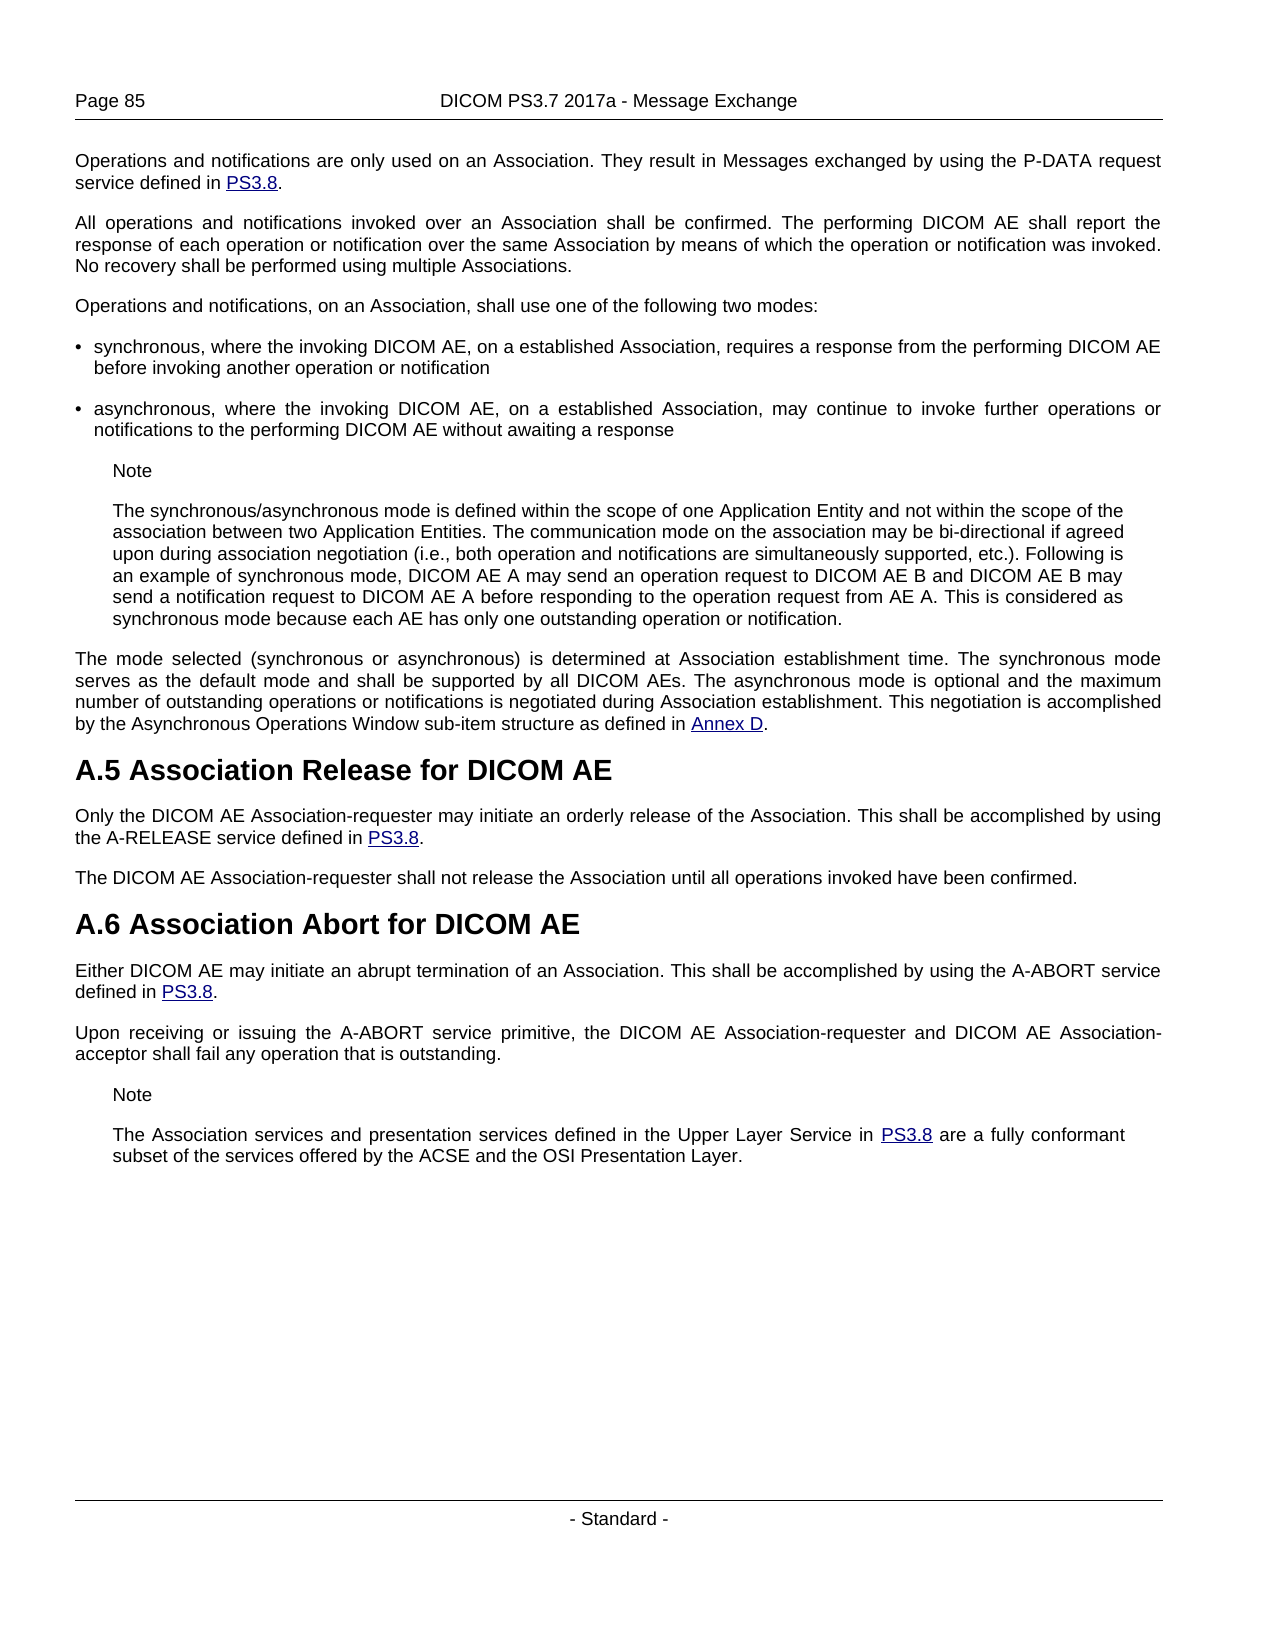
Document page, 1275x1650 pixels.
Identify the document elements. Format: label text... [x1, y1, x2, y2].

text Only the DICOM AE Association-requester may initiate an orderly release of the Association. This shall be accomplished by using the A-RELEASE service defined in PS3.8. [75, 805, 1162, 848]
list asynchronous, where the invoking DICOM AE, on a established Association, may continue to invoke further operations or notifications to the performing DICOM AE without awaiting a response [75, 397, 1162, 441]
text Operations and notifications, on an Association, shall use one of the following two modes: [75, 295, 1162, 317]
text The Association services and presentation services defined in the Upper Layer Service in PS3.8 are a fully conformant subset of the services offered by the ACSE and the OSI Presentation Layer. [112, 1124, 1125, 1167]
text Note [112, 1083, 1125, 1105]
list synchronous, where the invoking DICOM AE, on a established Association, requires a response from the performing DICOM AE before invoking another operation or notification [75, 336, 1162, 379]
text Either DICOM AE may initiate an abrupt termination of an Association. This shall be accomplished by using the A-ABORT service defined in PS3.8. [75, 959, 1162, 1003]
text Upon receiving or issuing the A-ABORT service primitive, the DICOM AE Association-requester and DICOM AE Association-acceptor shall fail any operation that is outstanding. [75, 1021, 1162, 1064]
text Operations and notifications are only used on an Association. They result in Messages exchanged by using the P-DATA request service defined in PS3.8. [75, 150, 1162, 193]
text Note [112, 459, 1125, 481]
text All operations and notifications invoked over an Association shall be confirmed. The performing DICOM AE shall report the response of each operation or notification over the same Association by means of which the operation or notification was invoked. No recovery shall be performed using multiple Associations. [75, 212, 1162, 277]
text The DICOM AE Association-requester shall not release the Association until all operations invoked have been confirmed. [75, 867, 1162, 888]
text The mode selected (synchronous or asynchronous) is determined at Association establishment time. The synchronous mode serves as the default mode and shall be supported by all DICOM AEs. The asynchronous mode is optional and the maximum number of outstanding operations or notifications is negotiated during Association establishment. This negotiation is accomplished by the Asynchronous Operations Window sub-item structure as defined in Annex D. [75, 648, 1162, 734]
text The synchronous/asynchronous mode is defined within the scope of one Application Entity and not within the scope of the association between two Application Entities. The communication mode on the association may be bi-directional if agreed upon during association negotiation (i.e., both operation and notifications are simultaneously supported, etc.). Following is an example of synchronous mode, DICOM AE A may send an operation request to DICOM AE B and DICOM AE B may send a notification request to DICOM AE A before responding to the operation request from AE A. This is considered as synchronous mode because each AE has only one outstanding operation or notification. [112, 500, 1125, 629]
text A.6 Association Abort for DICOM AE [75, 907, 1162, 941]
text A.5 Association Release for DICOM AE [75, 753, 1162, 786]
